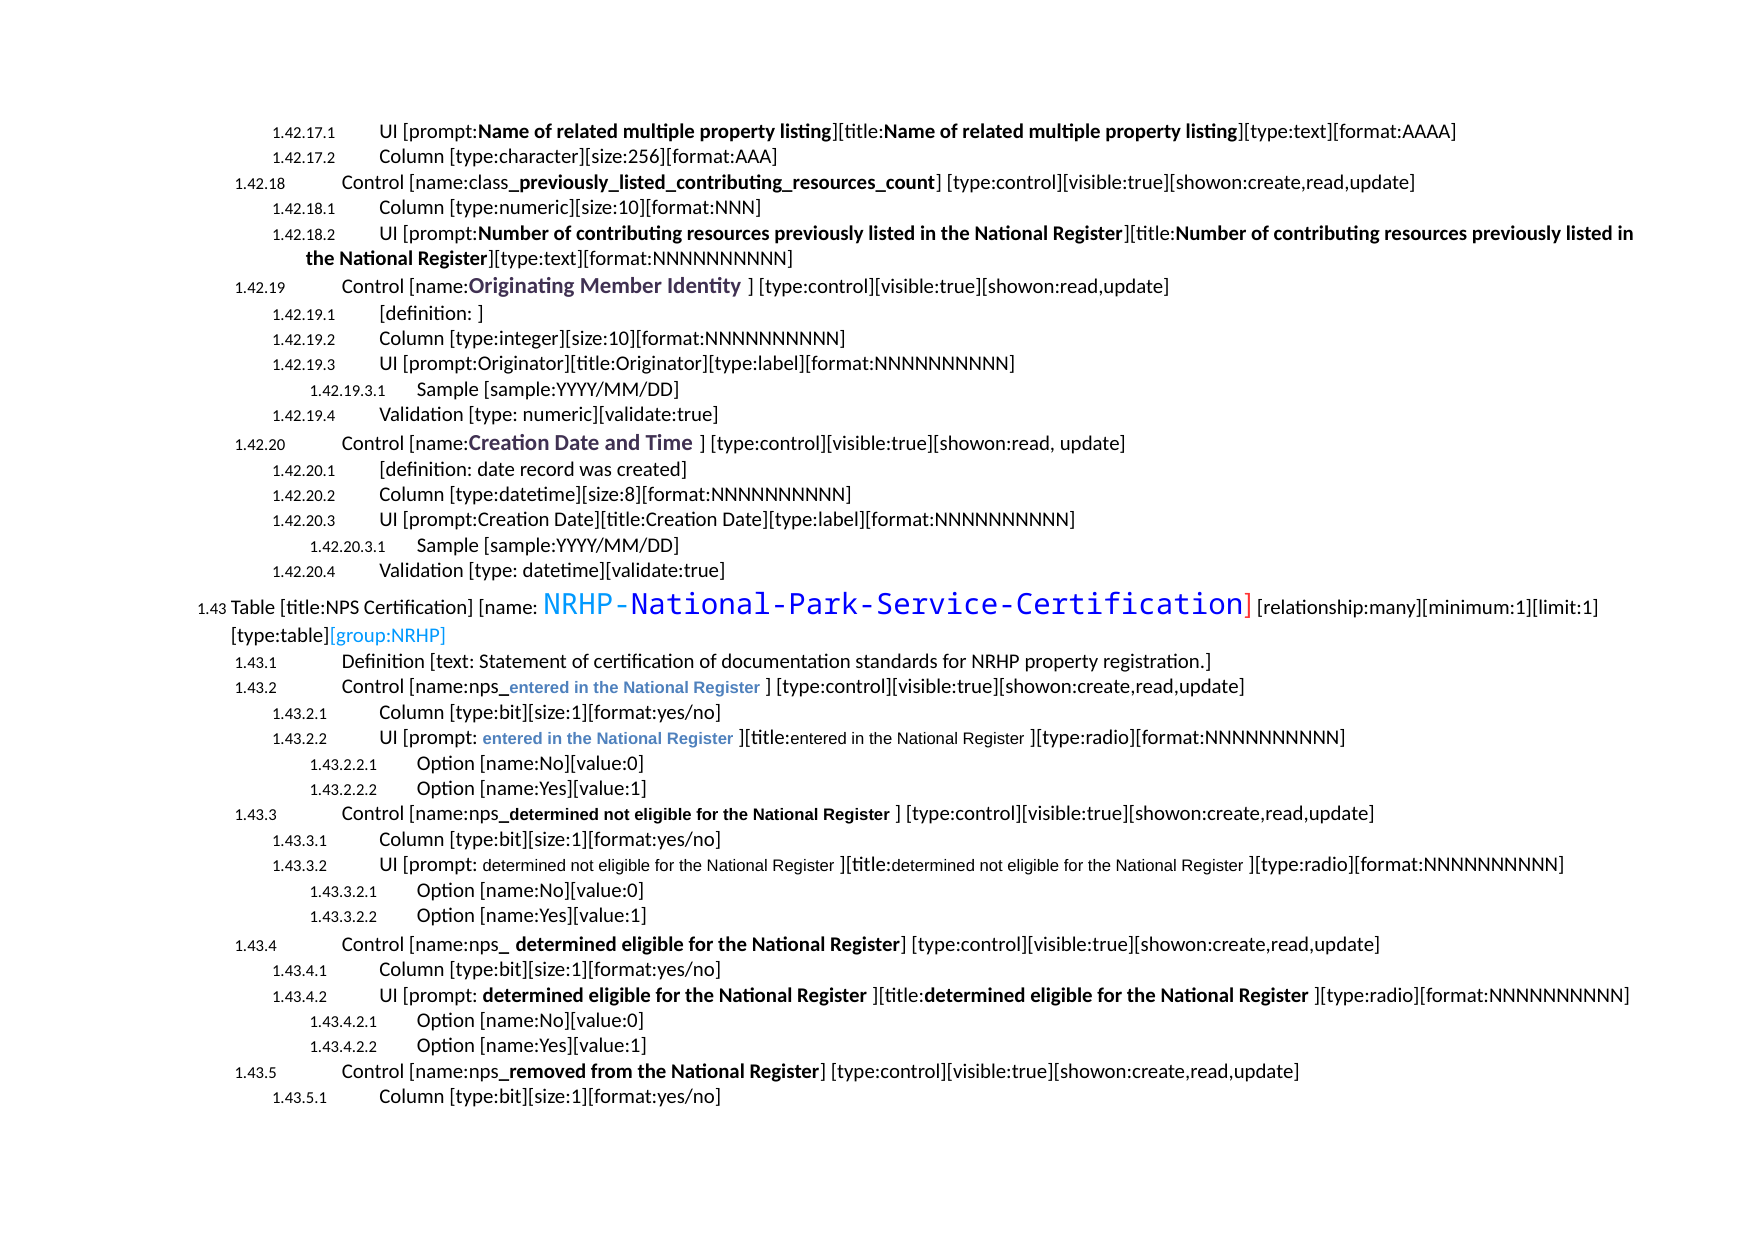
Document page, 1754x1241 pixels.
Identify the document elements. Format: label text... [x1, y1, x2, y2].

list UI [prompt:Name of related multiple property listing][title:Name of related multiple property listing][type:text][format:AAAA] [268, 118, 1636, 143]
list UI [prompt:Number of contributing resources previously listed in the National Register][title:Number of contributing resources previously listed in the National Register][type:text][format:NNNNNNNNNN] [268, 220, 1636, 271]
list UI [prompt:Originator][title:Originator][type:label][format:NNNNNNNNNN] [268, 351, 1636, 376]
list Control [name:nps_ determined eligible for the National Register] [type:control][visible:true][showon:create,read,update] [231, 928, 1636, 956]
list Control [name:nps_entered in the National Register ] [type:control][visible:true][showon:create,read,update] [231, 673, 1636, 699]
list Control [name:nps_determined not eligible for the National Register ] [type:control][visible:true][showon:create,read,update] [231, 801, 1636, 826]
list Control [name:nps_removed from the National Register] [type:control][visible:true][showon:create,read,update] [231, 1058, 1636, 1083]
list Table [title:NPS Certification] [name: NRHP-National-Park-Service-Certification] [relationship:many][minimum:1][limit:1][type:table][group:NRHP] [193, 583, 1636, 648]
list [definition: date record was created] [268, 456, 1636, 481]
list Option [name:Yes][value:1] [306, 902, 1636, 928]
list UI [prompt: determined not eligible for the National Register ][title:determined not eligible for the National Register ][type:radio][format:NNNNNNNNNN] [268, 851, 1636, 877]
list Column [type:bit][size:1][format:yes/no] [268, 699, 1636, 724]
list UI [prompt: entered in the National Register ][title:entered in the National Register ][type:radio][format:NNNNNNNNNN] [268, 724, 1636, 750]
list Validation [type: numeric][validate:true] [268, 401, 1636, 427]
list Control [name:Originating Member Identity ] [type:control][visible:true][showon:read,update] [231, 271, 1636, 300]
list Column [type:character][size:256][format:AAA] [268, 143, 1636, 169]
list Column [type:bit][size:1][format:yes/no] [268, 826, 1636, 851]
list [definition: ] [268, 300, 1636, 325]
list Column [type:datetime][size:8][format:NNNNNNNNNN] [268, 481, 1636, 507]
list Column [type:integer][size:10][format:NNNNNNNNNN] [268, 325, 1636, 351]
list Option [name:No][value:0] [306, 877, 1636, 902]
list Option [name:Yes][value:1] [306, 775, 1636, 801]
list Control [name:class_previously_listed_contributing_resources_count] [type:control][visible:true][showon:create,read,update] [231, 169, 1636, 194]
list Column [type:bit][size:1][format:yes/no] [268, 1083, 1636, 1109]
list Sample [sample:YYYY/MM/DD] [306, 532, 1636, 557]
list Control [name:Creation Date and Time ] [type:control][visible:true][showon:read, update] [231, 427, 1636, 456]
list Option [name:No][value:0] [306, 1007, 1636, 1033]
list Column [type:numeric][size:10][format:NNN] [268, 194, 1636, 220]
list UI [prompt: determined eligible for the National Register ][title:determined eligible for the National Register ][type:radio][format:NNNNNNNNNN] [268, 982, 1636, 1007]
list UI [prompt:Creation Date][title:Creation Date][type:label][format:NNNNNNNNNN] [268, 507, 1636, 532]
list Option [name:Yes][value:1] [306, 1033, 1636, 1058]
list Sample [sample:YYYY/MM/DD] [306, 376, 1636, 401]
list Column [type:bit][size:1][format:yes/no] [268, 956, 1636, 982]
list Validation [type: datetime][validate:true] [268, 557, 1636, 583]
list Definition [text: Statement of certification of documentation standards for NRHP property registration.] [231, 648, 1636, 673]
list Option [name:No][value:0] [306, 750, 1636, 775]
